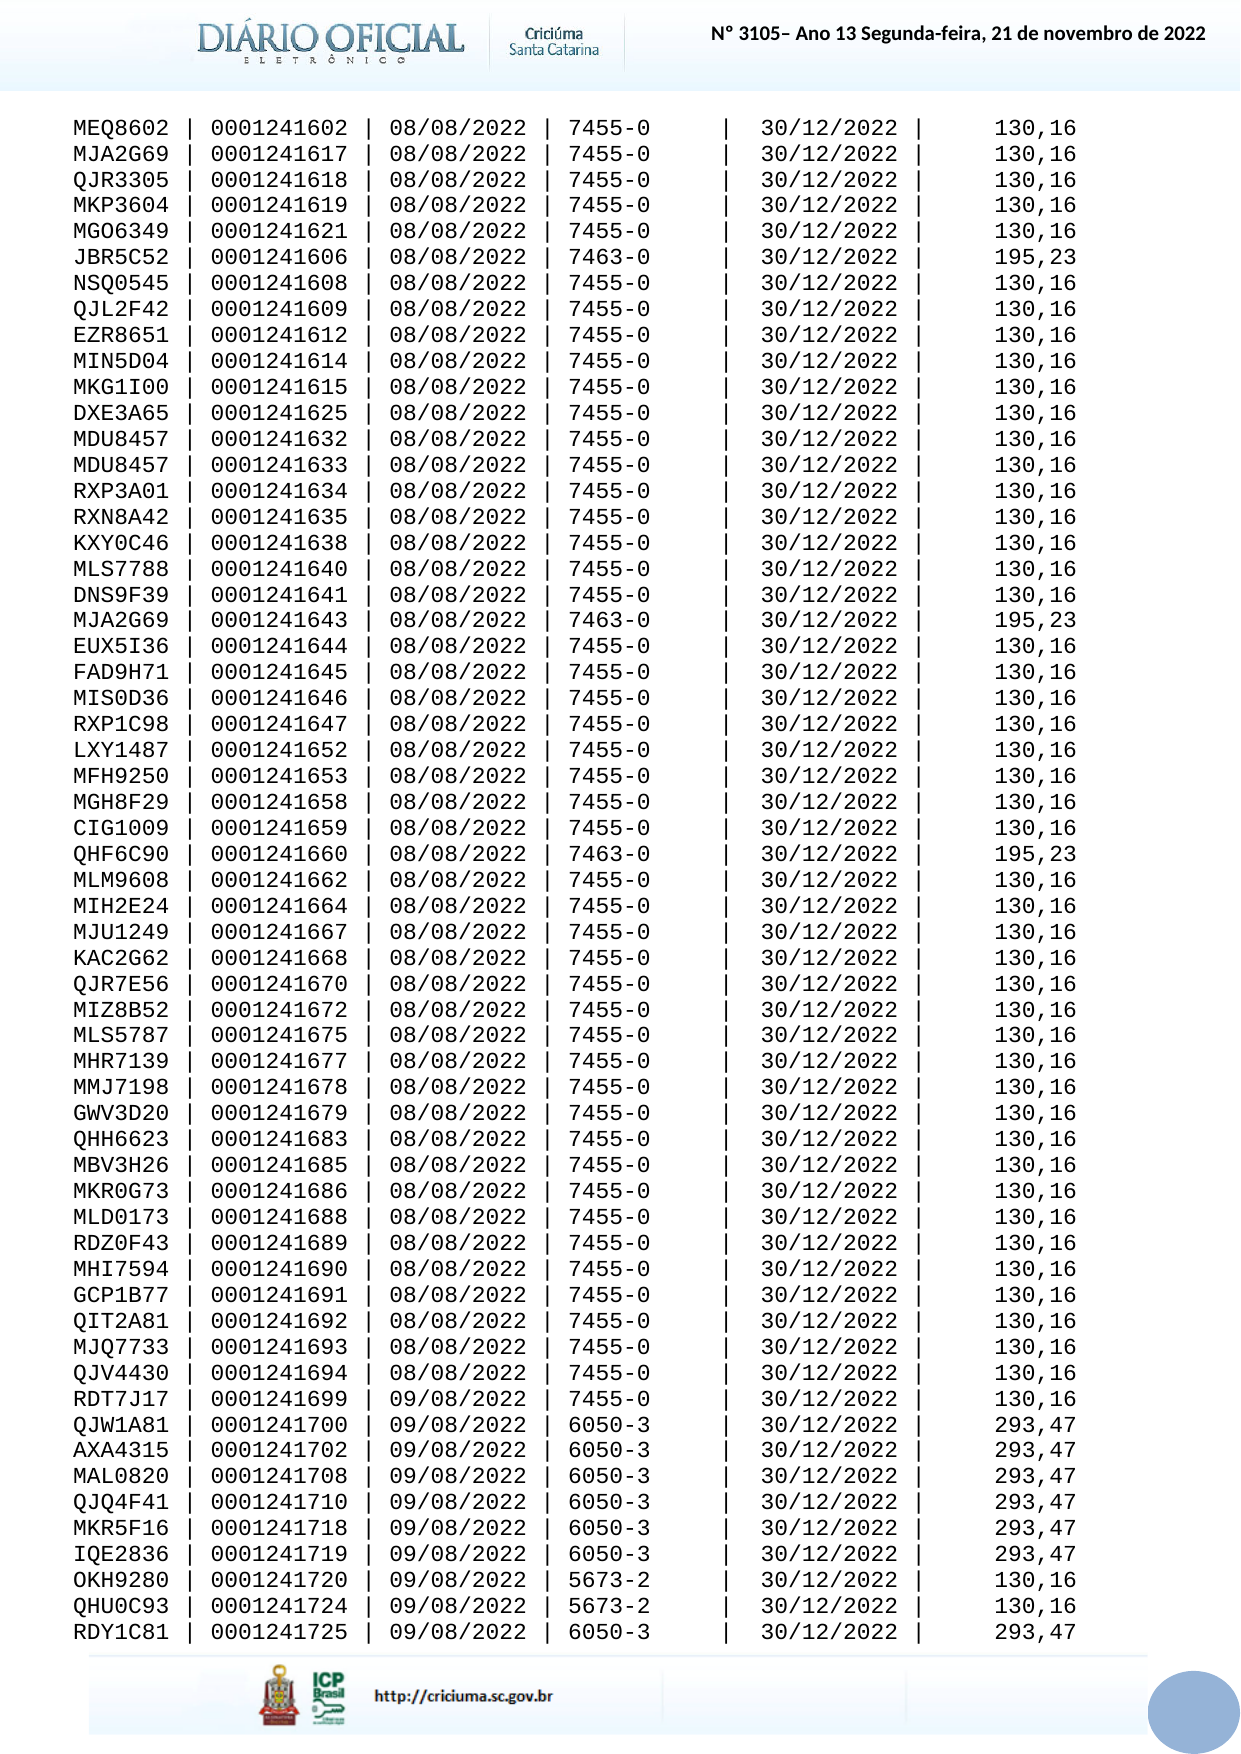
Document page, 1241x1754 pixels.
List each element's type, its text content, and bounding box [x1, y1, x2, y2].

text MKP3604 | 0001241619 | 08/08/2022 | 7455-0 | 30/12/2022 | 130,16 [59, 194, 1167, 220]
text QHH6623 | 0001241683 | 08/08/2022 | 7455-0 | 30/12/2022 | 130,16 [59, 1128, 1167, 1153]
text RDT7J17 | 0001241699 | 09/08/2022 | 7455-0 | 30/12/2022 | 130,16 [59, 1387, 1167, 1413]
text QJR3305 | 0001241618 | 08/08/2022 | 7455-0 | 30/12/2022 | 130,16 [59, 168, 1167, 194]
text RXP3A01 | 0001241634 | 08/08/2022 | 7455-0 | 30/12/2022 | 130,16 [59, 479, 1167, 505]
text MDU8457 | 0001241633 | 08/08/2022 | 7455-0 | 30/12/2022 | 130,16 [59, 453, 1167, 479]
text MJA2G69 | 0001241617 | 08/08/2022 | 7455-0 | 30/12/2022 | 130,16 [59, 142, 1167, 168]
text KXY0C46 | 0001241638 | 08/08/2022 | 7455-0 | 30/12/2022 | 130,16 [59, 531, 1167, 557]
text MIS0D36 | 0001241646 | 08/08/2022 | 7455-0 | 30/12/2022 | 130,16 [59, 687, 1167, 713]
text MKR5F16 | 0001241718 | 09/08/2022 | 6050-3 | 30/12/2022 | 293,47 [59, 1517, 1167, 1543]
text EZR8651 | 0001241612 | 08/08/2022 | 7455-0 | 30/12/2022 | 130,16 [59, 323, 1167, 349]
text JBR5C52 | 0001241606 | 08/08/2022 | 7463-0 | 30/12/2022 | 195,23 [59, 246, 1167, 272]
text QHU0C93 | 0001241724 | 09/08/2022 | 5673-2 | 30/12/2022 | 130,16 [59, 1594, 1167, 1620]
text MBV3H26 | 0001241685 | 08/08/2022 | 7455-0 | 30/12/2022 | 130,16 [59, 1153, 1167, 1179]
text QJL2F42 | 0001241609 | 08/08/2022 | 7455-0 | 30/12/2022 | 130,16 [59, 298, 1167, 323]
text MMJ7198 | 0001241678 | 08/08/2022 | 7455-0 | 30/12/2022 | 130,16 [59, 1076, 1167, 1102]
text MGO6349 | 0001241621 | 08/08/2022 | 7455-0 | 30/12/2022 | 130,16 [59, 220, 1167, 246]
text RXP1C98 | 0001241647 | 08/08/2022 | 7455-0 | 30/12/2022 | 130,16 [59, 713, 1167, 738]
text RDY1C81 | 0001241725 | 09/08/2022 | 6050-3 | 30/12/2022 | 293,47 [59, 1620, 1167, 1646]
text DNS9F39 | 0001241641 | 08/08/2022 | 7455-0 | 30/12/2022 | 130,16 [59, 583, 1167, 609]
text LXY1487 | 0001241652 | 08/08/2022 | 7455-0 | 30/12/2022 | 130,16 [59, 738, 1167, 764]
text MLS7788 | 0001241640 | 08/08/2022 | 7455-0 | 30/12/2022 | 130,16 [59, 557, 1167, 583]
text DXE3A65 | 0001241625 | 08/08/2022 | 7455-0 | 30/12/2022 | 130,16 [59, 401, 1167, 427]
text QJV4430 | 0001241694 | 08/08/2022 | 7455-0 | 30/12/2022 | 130,16 [59, 1361, 1167, 1387]
text MIH2E24 | 0001241664 | 08/08/2022 | 7455-0 | 30/12/2022 | 130,16 [59, 894, 1167, 920]
text MIN5D04 | 0001241614 | 08/08/2022 | 7455-0 | 30/12/2022 | 130,16 [59, 349, 1167, 375]
text MIZ8B52 | 0001241672 | 08/08/2022 | 7455-0 | 30/12/2022 | 130,16 [59, 998, 1167, 1024]
text IQE2836 | 0001241719 | 09/08/2022 | 6050-3 | 30/12/2022 | 293,47 [59, 1543, 1167, 1568]
text MGH8F29 | 0001241658 | 08/08/2022 | 7455-0 | 30/12/2022 | 130,16 [59, 790, 1167, 816]
text MJU1249 | 0001241667 | 08/08/2022 | 7455-0 | 30/12/2022 | 130,16 [59, 920, 1167, 946]
text MKR0G73 | 0001241686 | 08/08/2022 | 7455-0 | 30/12/2022 | 130,16 [59, 1179, 1167, 1205]
text MLS5787 | 0001241675 | 08/08/2022 | 7455-0 | 30/12/2022 | 130,16 [59, 1024, 1167, 1050]
text MLD0173 | 0001241688 | 08/08/2022 | 7455-0 | 30/12/2022 | 130,16 [59, 1205, 1167, 1231]
text EUX5I36 | 0001241644 | 08/08/2022 | 7455-0 | 30/12/2022 | 130,16 [59, 635, 1167, 661]
text MHR7139 | 0001241677 | 08/08/2022 | 7455-0 | 30/12/2022 | 130,16 [59, 1050, 1167, 1076]
text QJQ4F41 | 0001241710 | 09/08/2022 | 6050-3 | 30/12/2022 | 293,47 [59, 1491, 1167, 1517]
text MAL0820 | 0001241708 | 09/08/2022 | 6050-3 | 30/12/2022 | 293,47 [59, 1465, 1167, 1491]
text MFH9250 | 0001241653 | 08/08/2022 | 7455-0 | 30/12/2022 | 130,16 [59, 764, 1167, 790]
text MJA2G69 | 0001241643 | 08/08/2022 | 7463-0 | 30/12/2022 | 195,23 [59, 609, 1167, 635]
text QJW1A81 | 0001241700 | 09/08/2022 | 6050-3 | 30/12/2022 | 293,47 [59, 1413, 1167, 1439]
text GWV3D20 | 0001241679 | 08/08/2022 | 7455-0 | 30/12/2022 | 130,16 [59, 1102, 1167, 1128]
text RXN8A42 | 0001241635 | 08/08/2022 | 7455-0 | 30/12/2022 | 130,16 [59, 505, 1167, 531]
text QJR7E56 | 0001241670 | 08/08/2022 | 7455-0 | 30/12/2022 | 130,16 [59, 972, 1167, 998]
text AXA4315 | 0001241702 | 09/08/2022 | 6050-3 | 30/12/2022 | 293,47 [59, 1439, 1167, 1465]
text QHF6C90 | 0001241660 | 08/08/2022 | 7463-0 | 30/12/2022 | 195,23 [59, 842, 1167, 868]
text KAC2G62 | 0001241668 | 08/08/2022 | 7455-0 | 30/12/2022 | 130,16 [59, 946, 1167, 972]
text MLM9608 | 0001241662 | 08/08/2022 | 7455-0 | 30/12/2022 | 130,16 [59, 868, 1167, 894]
text MKG1I00 | 0001241615 | 08/08/2022 | 7455-0 | 30/12/2022 | 130,16 [59, 375, 1167, 401]
text CIG1009 | 0001241659 | 08/08/2022 | 7455-0 | 30/12/2022 | 130,16 [59, 816, 1167, 842]
text MHI7594 | 0001241690 | 08/08/2022 | 7455-0 | 30/12/2022 | 130,16 [59, 1257, 1167, 1283]
text OKH9280 | 0001241720 | 09/08/2022 | 5673-2 | 30/12/2022 | 130,16 [59, 1568, 1167, 1594]
text MJQ7733 | 0001241693 | 08/08/2022 | 7455-0 | 30/12/2022 | 130,16 [59, 1335, 1167, 1361]
text MEQ8602 | 0001241602 | 08/08/2022 | 7455-0 | 30/12/2022 | 130,16 [59, 116, 1167, 142]
text GCP1B77 | 0001241691 | 08/08/2022 | 7455-0 | 30/12/2022 | 130,16 [59, 1283, 1167, 1309]
text NSQ0545 | 0001241608 | 08/08/2022 | 7455-0 | 30/12/2022 | 130,16 [59, 272, 1167, 298]
text QIT2A81 | 0001241692 | 08/08/2022 | 7455-0 | 30/12/2022 | 130,16 [59, 1309, 1167, 1335]
text RDZ0F43 | 0001241689 | 08/08/2022 | 7455-0 | 30/12/2022 | 130,16 [59, 1231, 1167, 1257]
text FAD9H71 | 0001241645 | 08/08/2022 | 7455-0 | 30/12/2022 | 130,16 [59, 661, 1167, 687]
text MDU8457 | 0001241632 | 08/08/2022 | 7455-0 | 30/12/2022 | 130,16 [59, 427, 1167, 453]
